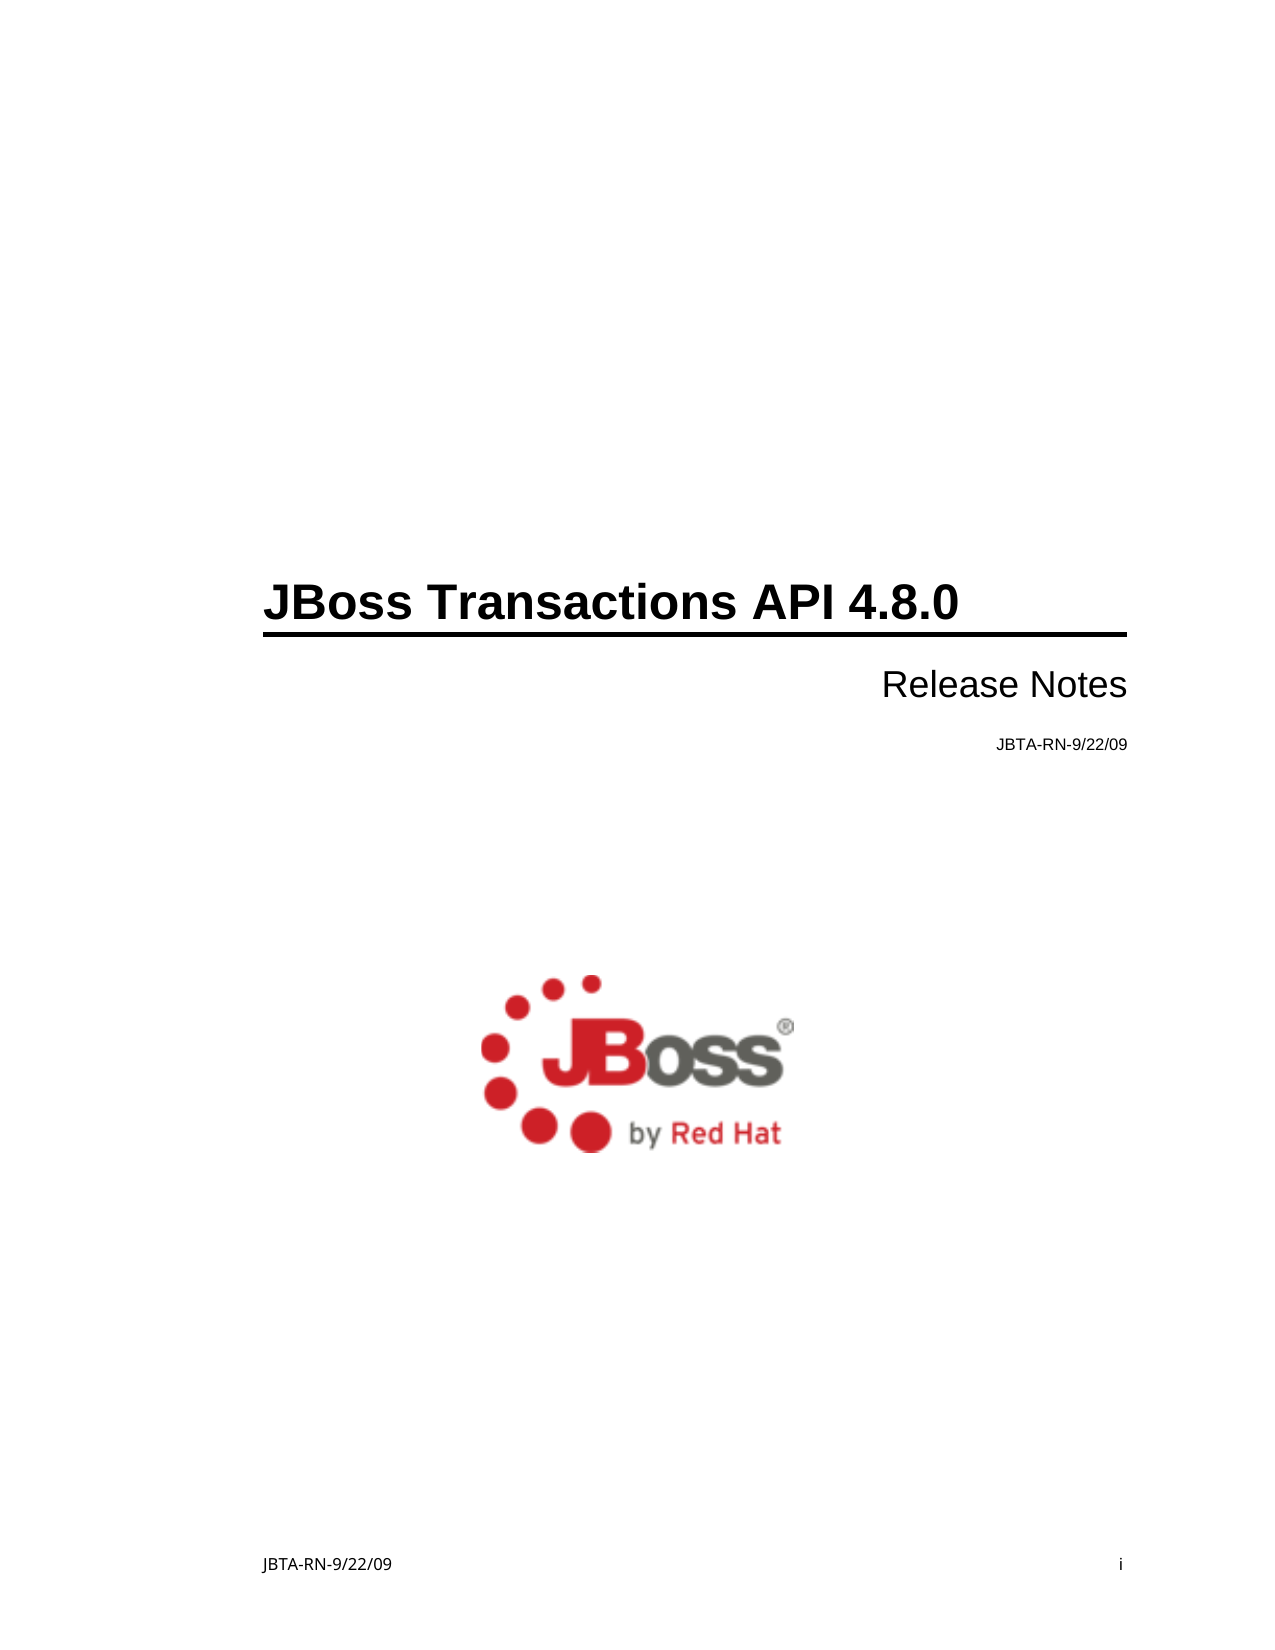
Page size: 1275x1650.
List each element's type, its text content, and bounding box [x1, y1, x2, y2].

title JBoss Transactions API 4.8.0 [263, 573, 1127, 632]
subtitle Release Notes [263, 662, 1127, 706]
picture [481, 975, 794, 1153]
text JBTA-RN-9/22/09 [263, 735, 1127, 754]
